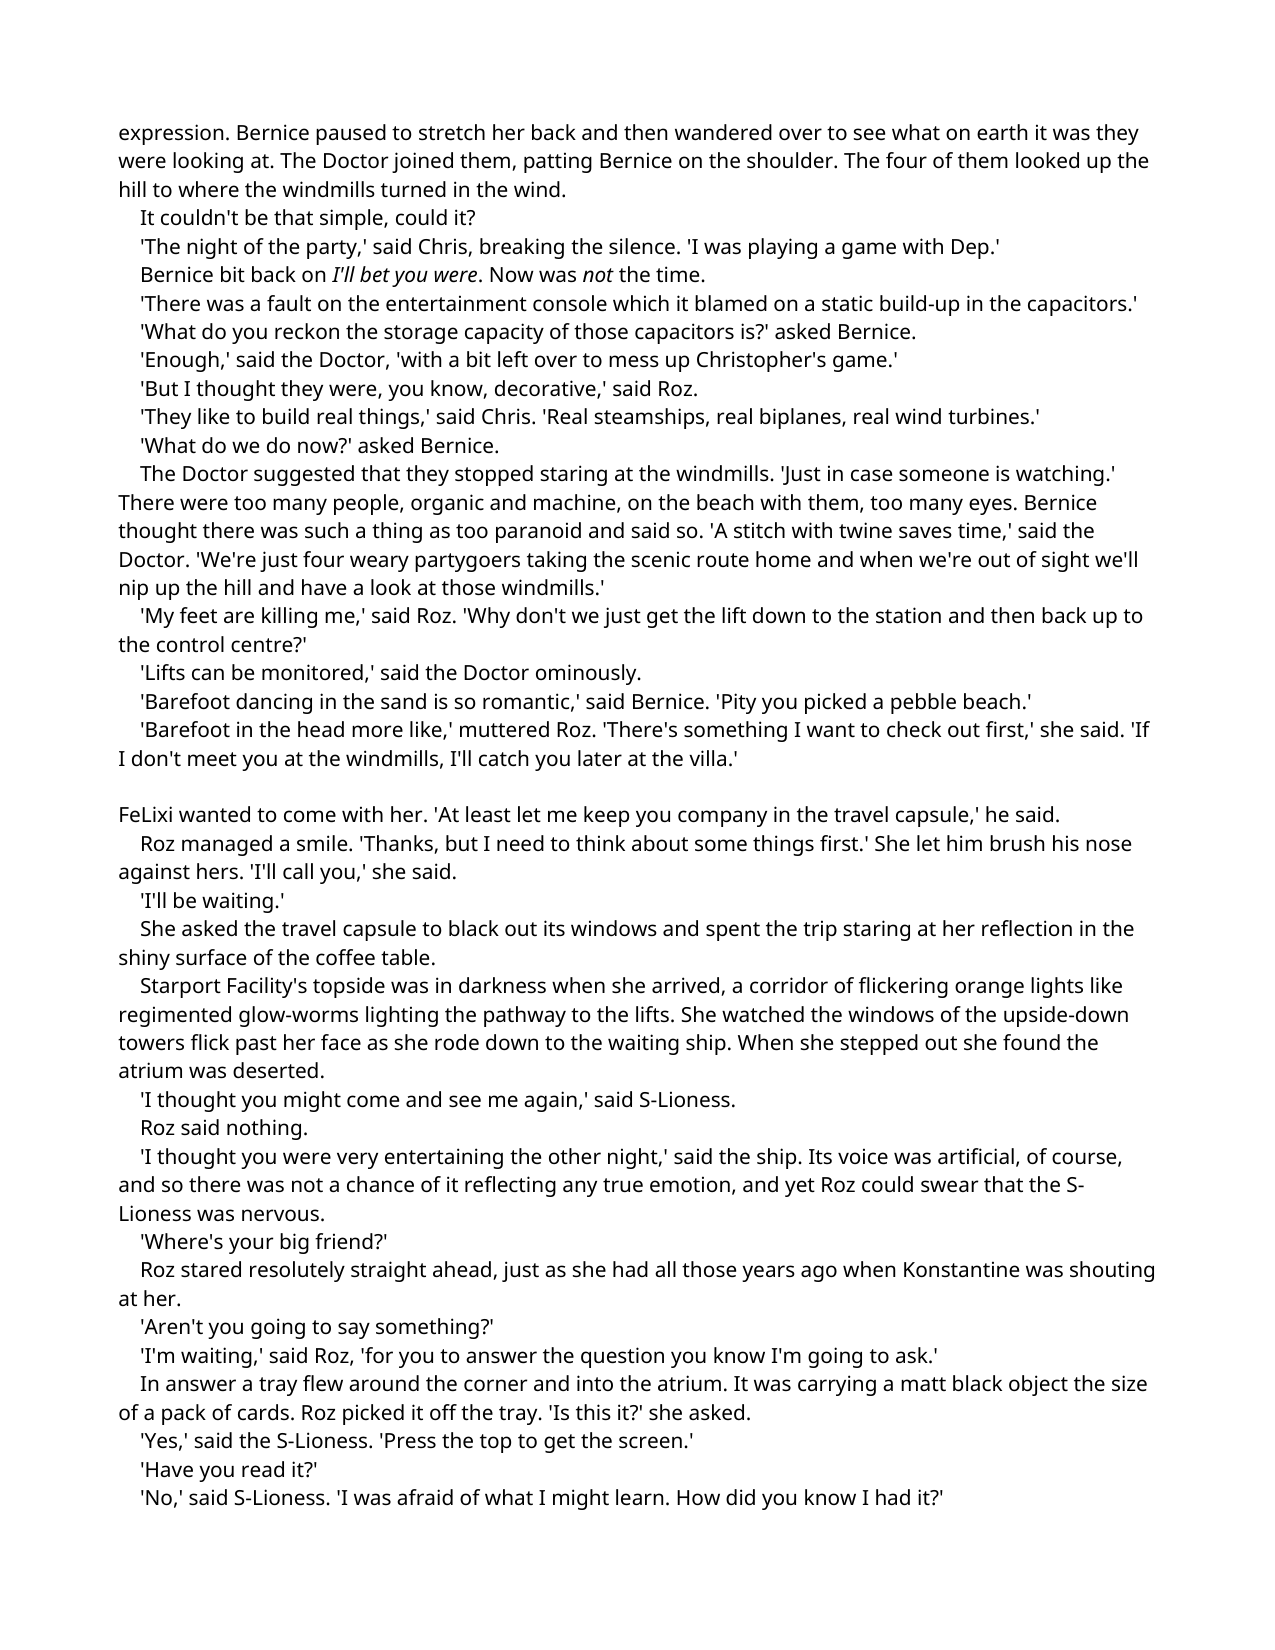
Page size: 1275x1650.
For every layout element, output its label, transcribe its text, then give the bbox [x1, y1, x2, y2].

text 'Lifts can be monitored,' said the Doctor ominously. [118, 658, 1157, 687]
text Roz said nothing. [118, 1113, 1157, 1142]
text In answer a tray flew around the corner and into the atrium. It was carrying a matt black object the size of a pack of cards. Roz picked it off the tray. 'Is this it?' she asked. [118, 1369, 1157, 1426]
text 'What do you reckon the storage capacity of those capacitors is?' asked Bernice. [118, 317, 1157, 346]
text 'Barefoot in the head more like,' muttered Roz. 'There's something I want to check out first,' she said. 'If I don't meet you at the windmills, I'll catch you later at the villa.' [118, 715, 1157, 772]
text 'But I thought they were, you know, decorative,' said Roz. [118, 374, 1157, 402]
text 'I thought you might come and see me again,' said S-Lioness. [118, 1085, 1157, 1113]
text Starport Facility's topside was in darkness when she arrived, a corridor of flickering orange lights like regimented glow-worms lighting the pathway to the lifts. She watched the windows of the upside-down towers flick past her face as she rode down to the waiting ship. When she stepped out she found the atrium was deserted. [118, 971, 1157, 1085]
text She asked the travel capsule to black out its windows and spent the trip staring at her reflection in the shiny surface of the coffee table. [118, 914, 1157, 971]
text Roz managed a smile. 'Thanks, but I need to think about some things first.' She let him brush his nose against hers. 'I'll call you,' she said. [118, 829, 1157, 886]
text 'What do we do now?' asked Bernice. [118, 431, 1157, 459]
text FeLixi wanted to come with her. 'At least let me keep you company in the travel capsule,' he said. [118, 801, 1157, 829]
text 'My feet are killing me,' said Roz. 'Why don't we just get the lift down to the station and then back up to the control centre?' [118, 602, 1157, 658]
text 'The night of the party,' said Chris, breaking the silence. 'I was playing a game with Dep.' [118, 232, 1157, 260]
text 'I'm waiting,' said Roz, 'for you to answer the question you know I'm going to ask.' [118, 1341, 1157, 1369]
text expression. Bernice paused to stretch her back and then wandered over to see what on earth it was they were looking at. The Doctor joined them, patting Bernice on the shoulder. The four of them looked up the hill to where the windmills turned in the wind. [118, 118, 1157, 203]
text Roz stared resolutely straight ahead, just as she had all those years ago when Konstantine was shouting at her. [118, 1256, 1157, 1312]
text 'I'll be waiting.' [118, 886, 1157, 914]
text 'Have you read it?' [118, 1455, 1157, 1483]
text Bernice bit back on I'll bet you were. Now was not the time. [118, 260, 1157, 289]
text 'Enough,' said the Doctor, 'with a bit left over to mess up Christopher's game.' [118, 346, 1157, 374]
text 'No,' said S-Lioness. 'I was afraid of what I might learn. How did you know I had it?' [118, 1483, 1157, 1512]
text 'Where's your big friend?' [118, 1227, 1157, 1256]
text 'They like to build real things,' said Chris. 'Real steamships, real biplanes, real wind turbines.' [118, 402, 1157, 431]
text The Doctor suggested that they stopped staring at the windmills. 'Just in case someone is watching.' There were too many people, organic and machine, on the beach with them, too many eyes. Bernice thought there was such a thing as too paranoid and said so. 'A stitch with twine saves time,' said the Doctor. 'We're just four weary partygoers taking the scenic route home and when we're out of sight we'll nip up the hill and have a look at those windmills.' [118, 459, 1157, 602]
text 'I thought you were very entertaining the other night,' said the ship. Its voice was artificial, of course, and so there was not a chance of it reflecting any true emotion, and yet Roz could swear that the S-Lioness was nervous. [118, 1142, 1157, 1227]
text 'Barefoot dancing in the sand is so romantic,' said Bernice. 'Pity you picked a pebble beach.' [118, 687, 1157, 715]
text 'Yes,' said the S-Lioness. 'Press the top to get the screen.' [118, 1426, 1157, 1455]
text It couldn't be that simple, could it? [118, 203, 1157, 232]
text 'There was a fault on the entertainment console which it blamed on a static build-up in the capacitors.' [118, 289, 1157, 317]
text 'Aren't you going to say something?' [118, 1312, 1157, 1341]
